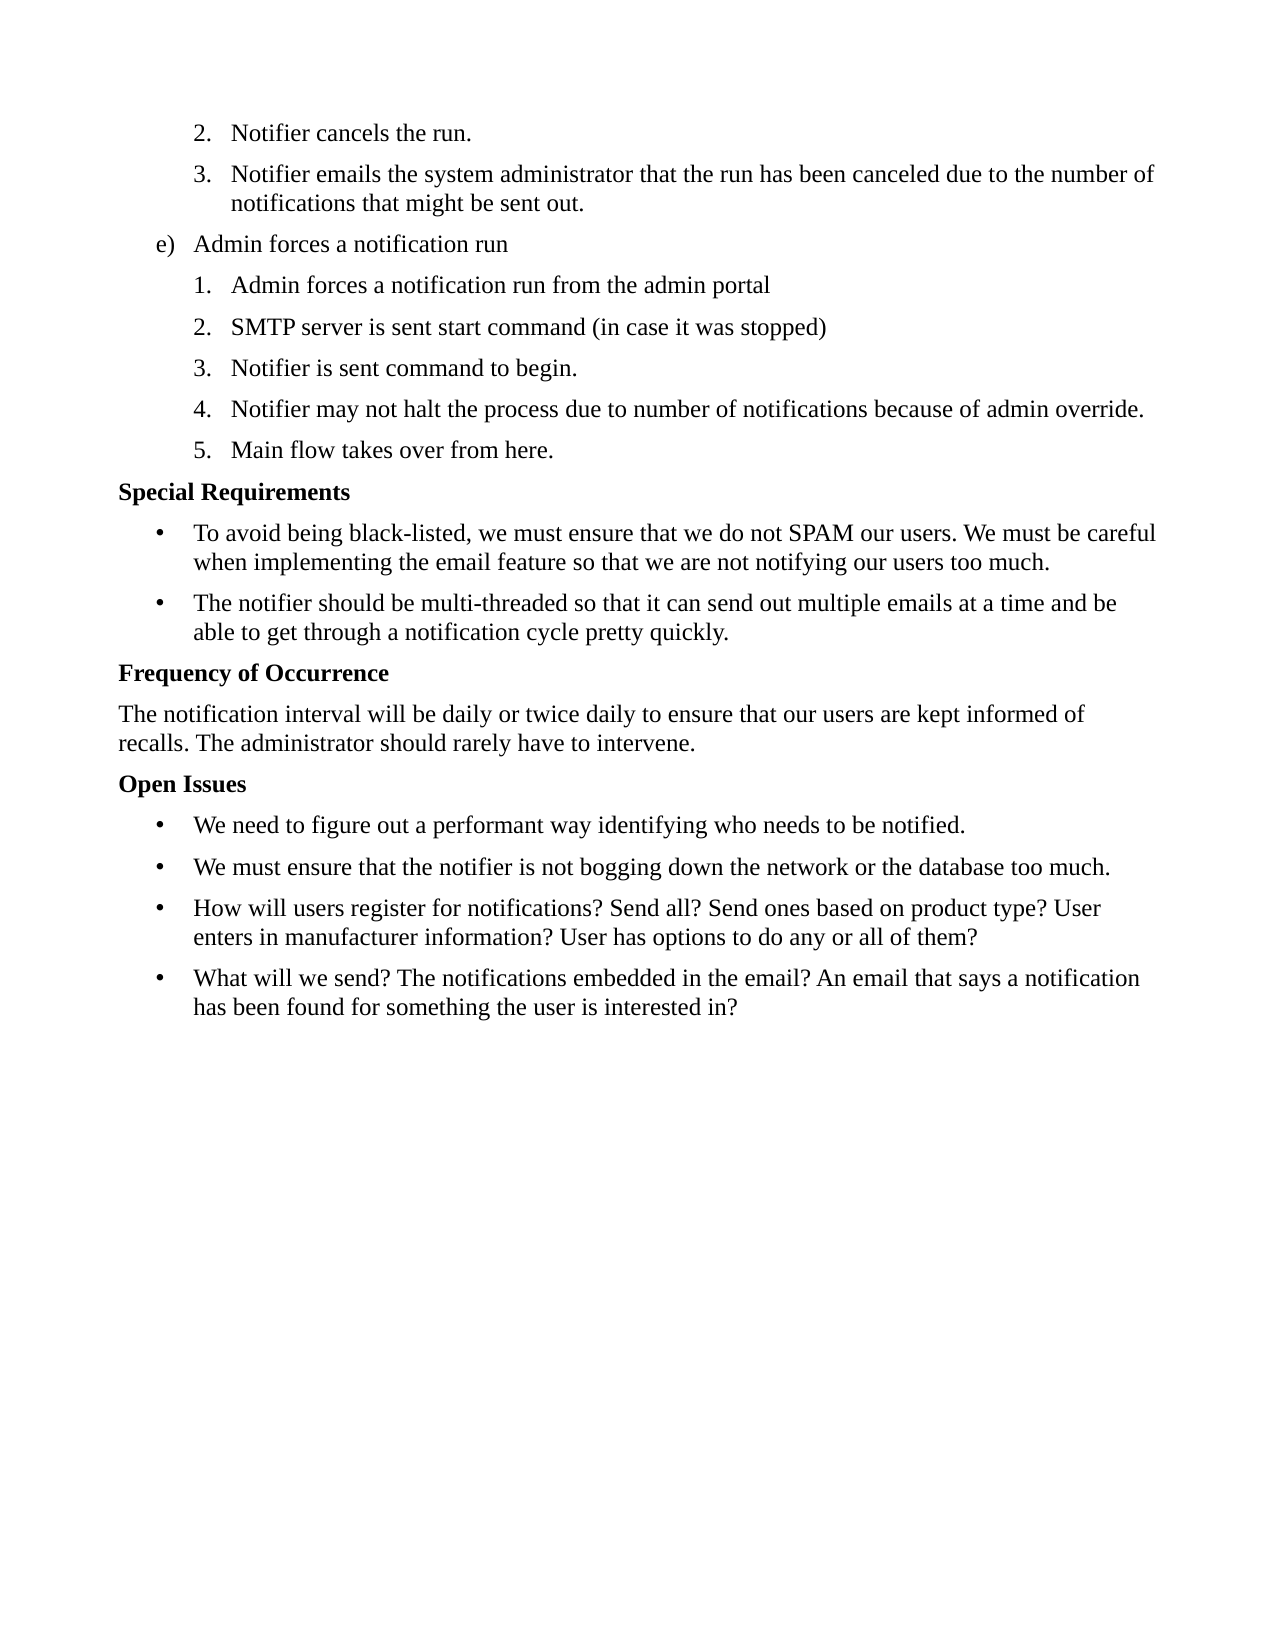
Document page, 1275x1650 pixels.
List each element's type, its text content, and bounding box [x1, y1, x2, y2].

list SMTP server is sent start command (in case it was stopped) [193, 312, 1157, 341]
text Special Requirements [118, 477, 1157, 506]
list Notifier cancels the run. [193, 118, 1157, 147]
list What will we send? The notifications embedded in the email? An email that says a notification has been found for something the user is interested in? [156, 963, 1157, 1021]
list To avoid being black-listed, we must ensure that we do not SPAM our users. We must be careful when implementing the email feature so that we are not notifying our users too much. [156, 518, 1157, 576]
text The notification interval will be daily or twice daily to ensure that our users are kept informed of recalls. The administrator should rarely have to intervene. [118, 699, 1157, 757]
list We need to figure out a performant way identifying who needs to be notified. [156, 811, 1157, 839]
list Admin forces a notification run from the admin portal [193, 271, 1157, 299]
list Notifier emails the system administrator that the run has been canceled due to the number of notifications that might be sent out. [193, 159, 1157, 217]
list We must ensure that the notifier is not bogging down the network or the database too much. [156, 852, 1157, 881]
list How will users register for notifications? Send all? Send ones based on product type? User enters in manufacturer information? User has options to do any or all of them? [156, 893, 1157, 951]
text Open Issues [118, 769, 1157, 798]
list Main flow takes over from here. [193, 436, 1157, 464]
list Admin forces a notification run [156, 229, 1157, 258]
list Notifier is sent command to begin. [193, 353, 1157, 382]
list Notifier may not halt the process due to number of notifications because of admin override. [193, 394, 1157, 423]
list The notifier should be multi-threaded so that it can send out multiple emails at a time and be able to get through a notification cycle pretty quickly. [156, 588, 1157, 646]
text Frequency of Occurrence [118, 658, 1157, 687]
